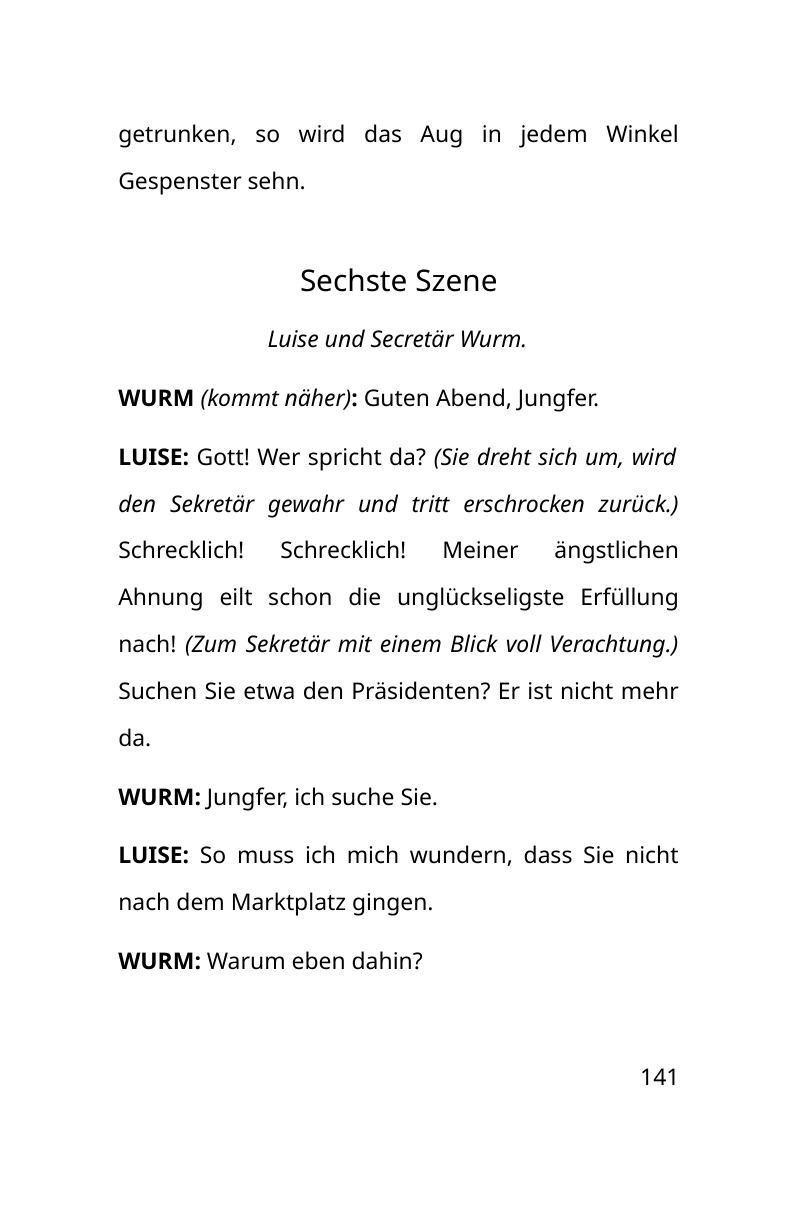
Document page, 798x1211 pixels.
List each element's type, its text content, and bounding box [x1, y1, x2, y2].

text LUISE: So muss ich mich wundern, dass Sie nicht nach dem Marktplatz gingen. [118, 839, 679, 917]
text WURM: Jungfer, ich suche Sie. [118, 781, 679, 812]
text Luise und Secretär Wurm. [118, 323, 679, 354]
subtitle Sechste Szene [118, 259, 679, 300]
text WURM (kommt näher): Guten Abend, Jungfer. [118, 382, 679, 413]
text LUISE: Gott! Wer spricht da? (Sie dreht sich um, wird den Sekretär gewahr und tritt erschrocken zurück.) Schrecklich! Schrecklich! Meiner ängstlichen Ahnung eilt schon die unglückseligste Erfüllung nach! (Zum Sekretär mit einem Blick voll Verachtung.) Suchen Sie etwa den Präsidenten? Er ist nicht mehr da. [118, 441, 679, 753]
text getrunken, so wird das Aug in jedem Winkel Gespenster sehn. [118, 118, 679, 196]
text WURM: Warum eben dahin? [118, 945, 679, 976]
